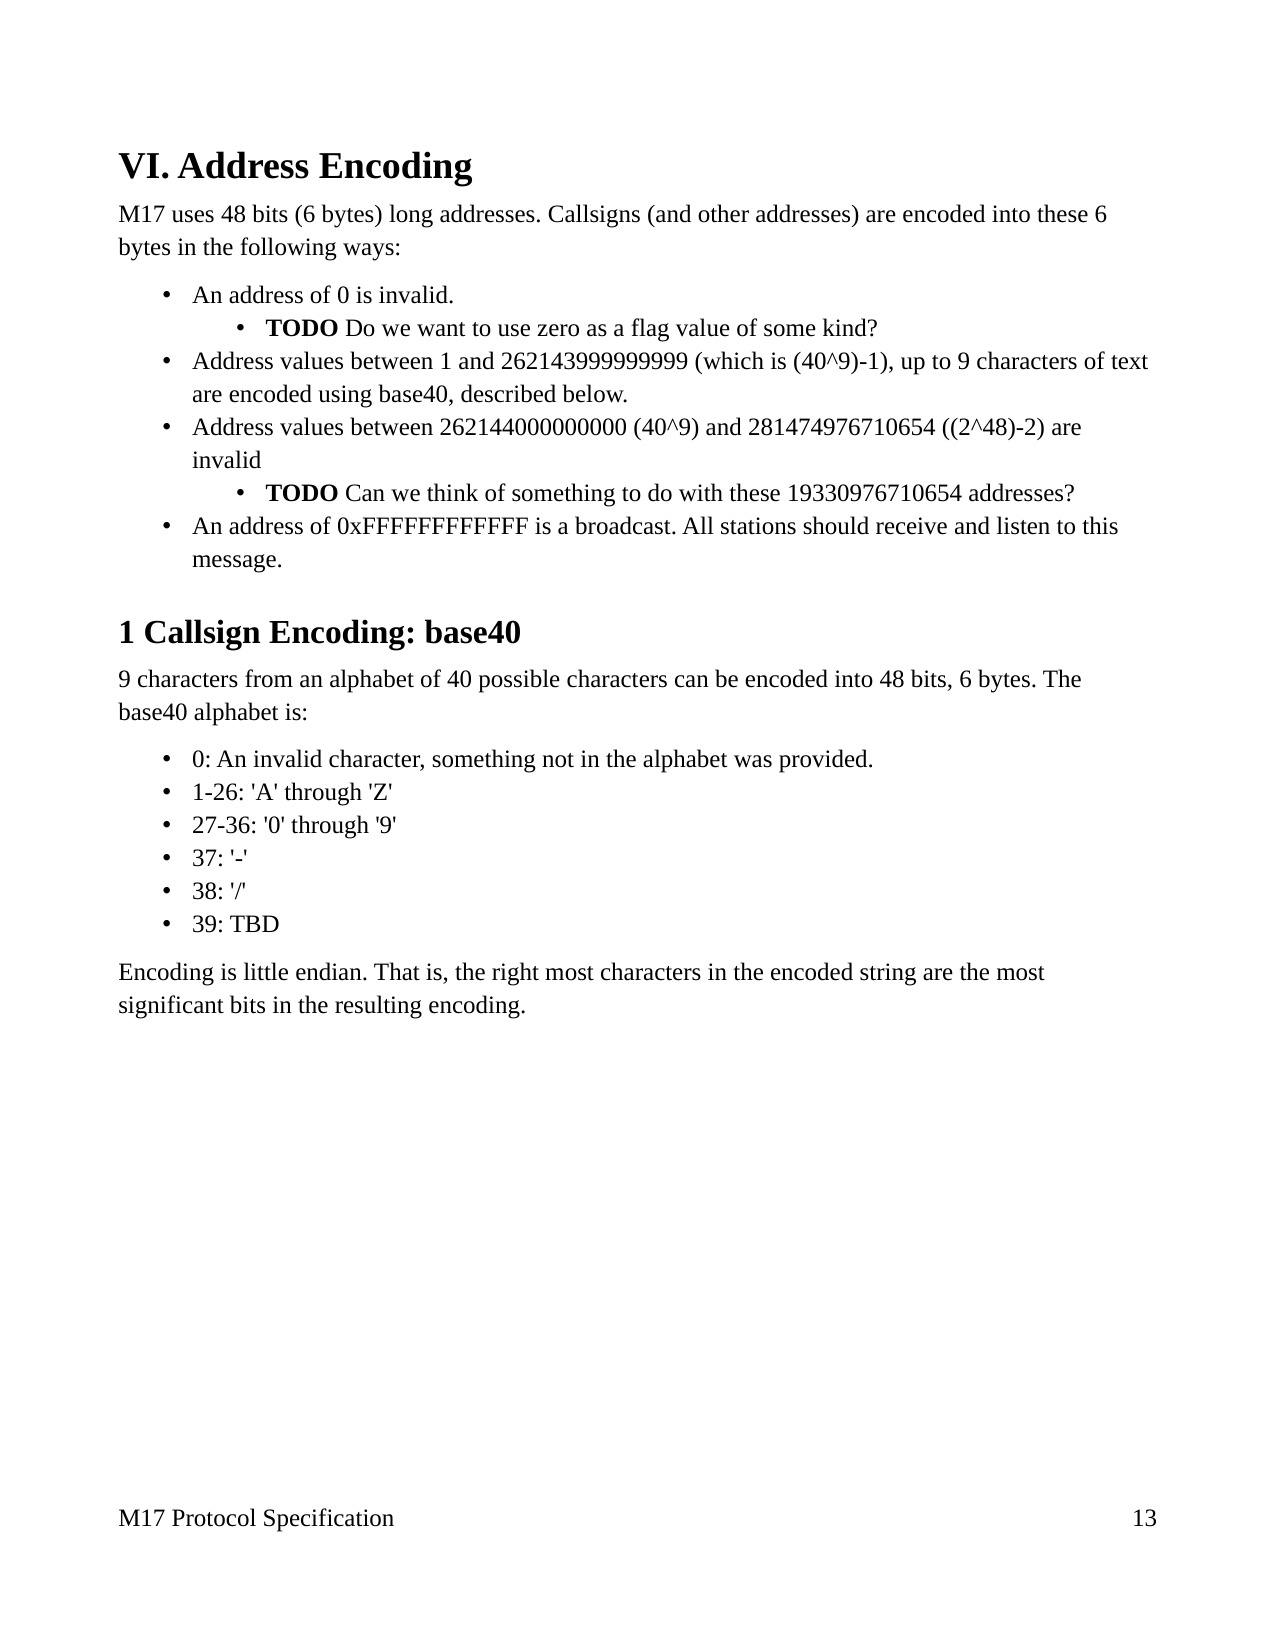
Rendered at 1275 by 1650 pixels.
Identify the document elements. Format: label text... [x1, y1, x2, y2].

list 39: TBD [162, 909, 1157, 938]
list TODO Can we think of something to do with these 19330976710654 addresses? [236, 478, 1157, 507]
list An address of 0xFFFFFFFFFFFF is a broadcast. All stations should receive and listen to this message. [162, 511, 1157, 573]
list Address values between 1 and 262143999999999 (which is (40^9)-1), up to 9 characters of text are encoded using base40, described below. [162, 346, 1157, 408]
subtitle 1 Callsign Encoding: base40 [118, 612, 1157, 651]
list 0: An invalid character, something not in the alphabet was provided. [162, 744, 1157, 773]
list 38: '/' [162, 876, 1157, 905]
list TODO Do we want to use zero as a flag value of some kind? [236, 313, 1157, 342]
list 37: '-' [162, 843, 1157, 872]
list 27-36: '0' through '9' [162, 810, 1157, 839]
text M17 uses 48 bits (6 bytes) long addresses. Callsigns (and other addresses) are encoded into these 6 bytes in the following ways: [118, 199, 1157, 261]
list An address of 0 is invalid. [162, 280, 1157, 309]
subtitle VI. Address Encoding [118, 143, 1157, 187]
list 1-26: 'A' through 'Z' [162, 777, 1157, 806]
list Address values between 262144000000000 (40^9) and 281474976710654 ((2^48)-2) are invalid [162, 412, 1157, 474]
text 9 characters from an alphabet of 40 possible characters can be encoded into 48 bits, 6 bytes. The base40 alphabet is: [118, 664, 1157, 725]
text Encoding is little endian. That is, the right most characters in the encoded string are the most significant bits in the resulting encoding. [118, 957, 1157, 1019]
